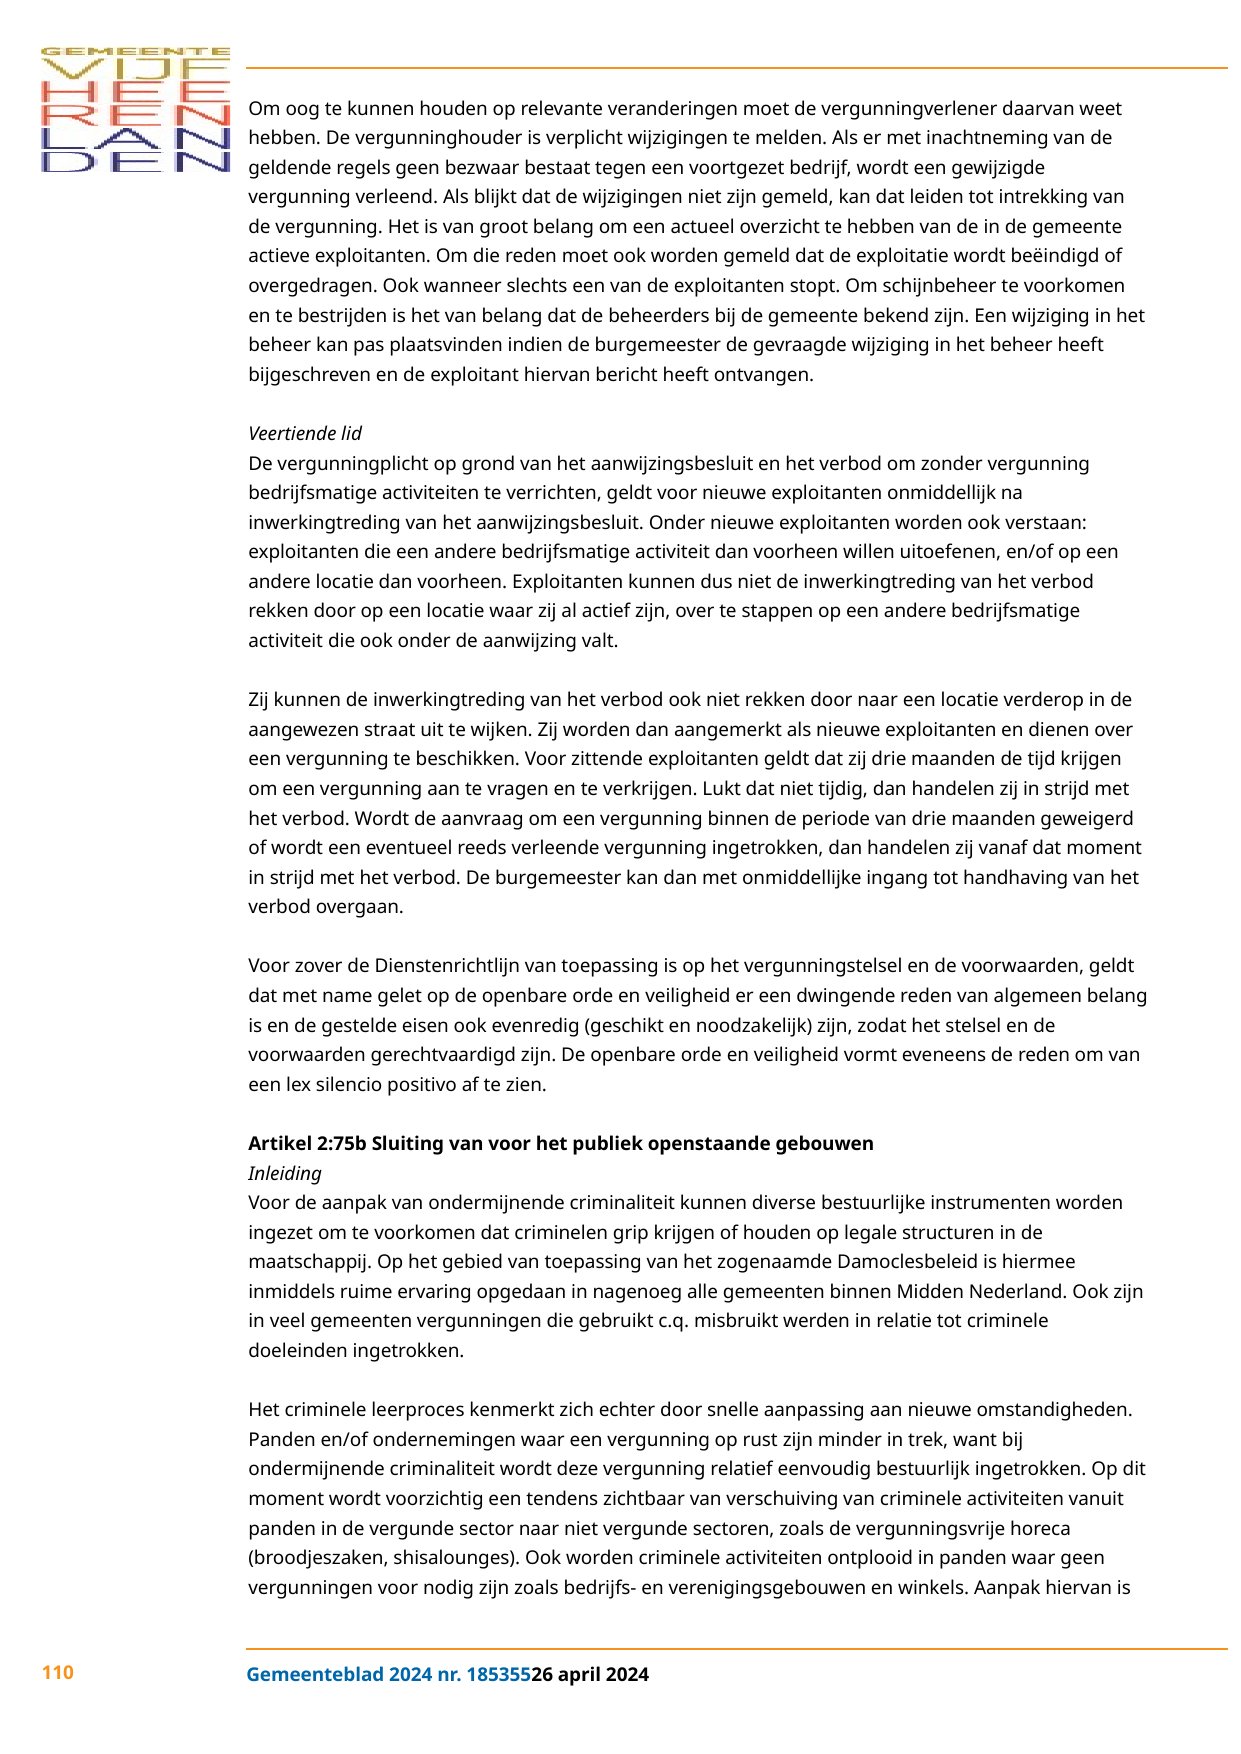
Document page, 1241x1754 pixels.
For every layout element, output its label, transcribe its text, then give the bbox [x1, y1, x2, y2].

text Voor zover de Dienstenrichtlijn van toepassing is op het vergunningstelsel en de voorwaarden, geldt dat met name gelet op de openbare orde en veiligheid er een dwingende reden van algemeen belang is en de gestelde eisen ook evenredig (geschikt en noodzakelijk) zijn, zodat het stelsel en de voorwaarden gerechtvaardigd zijn. De openbare orde en veiligheid vormt eveneens de reden om van een lex silencio positivo af te zien. [248, 953, 1152, 1097]
text Om oog te kunnen houden op relevante veranderingen moet de vergunningverlener daarvan weet hebben. De vergunninghouder is verplicht wijzigingen te melden. Als er met inachtneming van de geldende regels geen bezwaar bestaat tegen een voortgezet bedrijf, wordt een gewijzigde vergunning verleend. Als blijkt dat de wijzigingen niet zijn gemeld, kan dat leiden tot intrekking van de vergunning. Het is van groot belang om een actueel overzicht te hebben van de in de gemeente actieve exploitanten. Om die reden moet ook worden gemeld dat de exploitatie wordt beëindigd of overgedragen. Ook wanneer slechts een van de exploitanten stopt. Om schijnbeheer te voorkomen en te bestrijden is het van belang dat de beheerders bij de gemeente bekend zijn. Een wijziging in het beheer kan pas plaatsvinden indien de burgemeester de gevraagde wijziging in het beheer heeft bijgeschreven en de exploitant hiervan bericht heeft ontvangen. [248, 95, 1152, 387]
text Zij kunnen de inwerkingtreding van het verbod ook niet rekken door naar een locatie verderop in de aangewezen straat uit te wijken. Zij worden dan aangemerkt als nieuwe exploitanten en dienen over een vergunning te beschikken. Voor zittende exploitanten geldt dat zij drie maanden de tijd krijgen om een vergunning aan te vragen en te verkrijgen. Lukt dat niet tijdig, dan handelen zij in strijd met het verbod. Wordt de aanvraag om een vergunning binnen de periode van drie maanden geweigerd of wordt een eventueel reeds verleende vergunning ingetrokken, dan handelen zij vanaf dat moment in strijd met het verbod. De burgemeester kan dan met onmiddellijke ingang tot handhaving van het verbod overgaan. [248, 686, 1152, 919]
text Artikel 2:75b Sluiting van voor het publiek openstaande gebouwen [248, 1130, 1152, 1156]
text Panden en/of ondernemingen waar een vergunning op rust zijn minder in trek, want bij ondermijnende criminaliteit wordt deze vergunning relatief eenvoudig bestuurlijk ingetrokken. Op dit moment wordt voorzichtig een tendens zichtbaar van verschuiving van criminele activiteiten vanuit panden in de vergunde sector naar niet vergunde sectoren, zoals de vergunningsvrije horeca (broodjeszaken, shisalounges). Ook worden criminele activiteiten ontplooid in panden waar geen vergunningen voor nodig zijn zoals bedrijfs- en verenigingsgebouwen en winkels. Aanpak hiervan is [248, 1426, 1152, 1600]
text Veertiende lid [248, 420, 1152, 446]
text Voor de aanpak van ondermijnende criminaliteit kunnen diverse bestuurlijke instrumenten worden ingezet om te voorkomen dat criminelen grip krijgen of houden op legale structuren in de maatschappij. Op het gebied van toepassing van het zogenaamde Damoclesbeleid is hiermee inmiddels ruime ervaring opgedaan in nagenoeg alle gemeenten binnen Midden Nederland. Ook zijn in veel gemeenten vergunningen die gebruikt c.q. misbruikt werden in relatie tot criminele doeleinden ingetrokken. [248, 1189, 1152, 1363]
text Het criminele leerproces kenmerkt zich echter door snelle aanpassing aan nieuwe omstandigheden. [248, 1396, 1152, 1422]
text Inleiding [248, 1160, 1152, 1186]
picture [41, 47, 231, 172]
text De vergunningplicht op grond van het aanwijzingsbesluit en het verbod om zonder vergunning bedrijfsmatige activiteiten te verrichten, geldt voor nieuwe exploitanten onmiddellijk na inwerkingtreding van het aanwijzingsbesluit. Onder nieuwe exploitanten worden ook verstaan: exploitanten die een andere bedrijfsmatige activiteit dan voorheen willen uitoefenen, en/of op een andere locatie dan voorheen. Exploitanten kunnen dus niet de inwerkingtreding van het verbod rekken door op een locatie waar zij al actief zijn, over te stappen op een andere bedrijfsmatige activiteit die ook onder de aanwijzing valt. [248, 450, 1152, 653]
